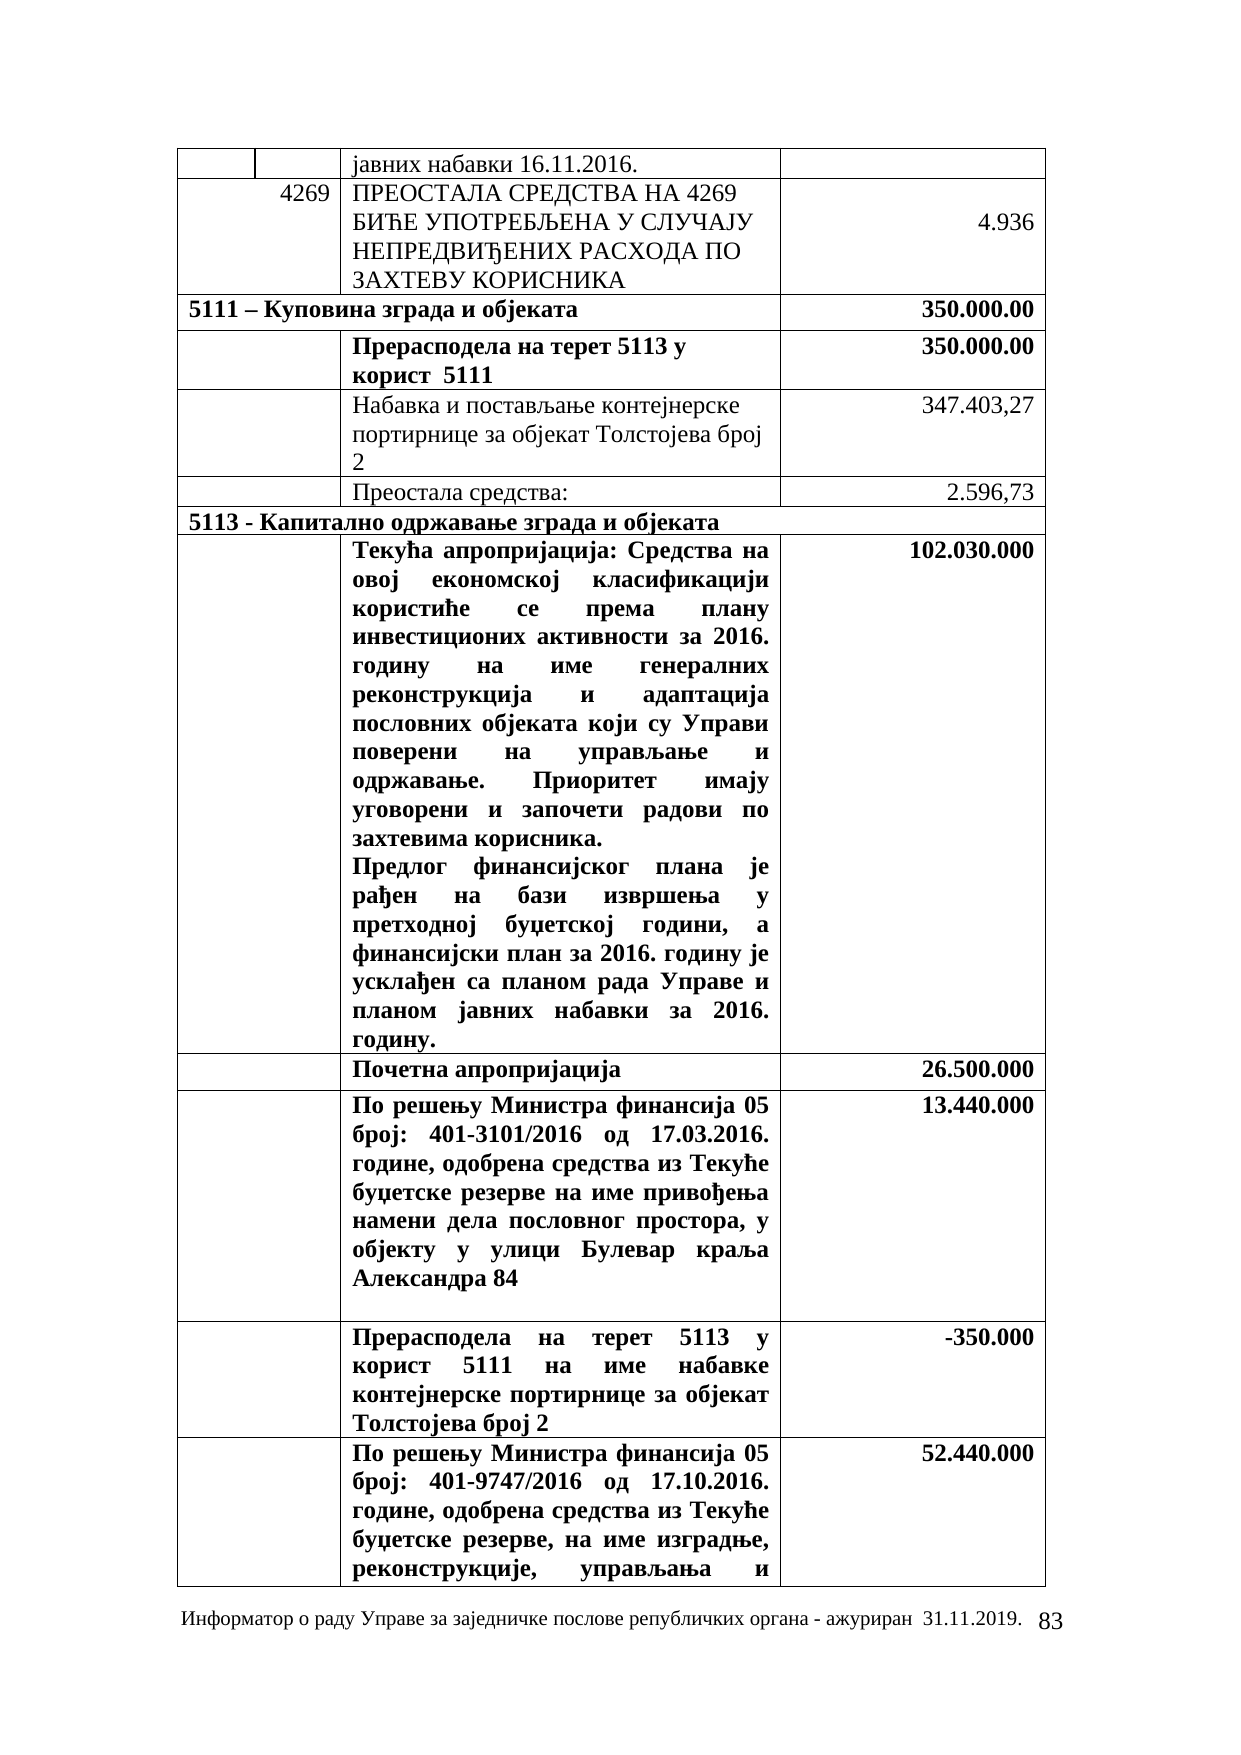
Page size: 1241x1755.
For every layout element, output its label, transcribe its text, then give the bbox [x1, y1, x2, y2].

table_cell 350.000.00 [781, 331, 1045, 389]
table_cell 26.500.000 [781, 1054, 1045, 1089]
table_cell 4.936 [781, 179, 1045, 293]
table_cell Набавка и постављање контејнерске портирнице за објекат Толстојева број 2 [341, 390, 780, 476]
table_cell [178, 477, 340, 506]
table_cell Прерасподела на терет 5113 у корист 5111 на име набавке контејнерске портирнице за објекат Толстојева број 2 [341, 1322, 780, 1437]
table_cell Почетна апропријација [341, 1054, 780, 1089]
table_cell јавних набавки 16.11.2016. [341, 149, 780, 177]
table_cell [781, 149, 1045, 177]
table_cell 102.030.000 [781, 535, 1045, 1053]
table_cell 13.440.000 [781, 1091, 1045, 1321]
table_cell 347.403,27 [781, 390, 1045, 476]
table_cell [178, 1054, 340, 1089]
table_cell 52.440.000 [781, 1438, 1045, 1586]
table_cell [178, 1091, 340, 1321]
table_cell [178, 1322, 340, 1437]
table_cell [178, 390, 340, 476]
table_cell [256, 149, 340, 177]
table_cell По решењу Министра финансија 05 број: 401-3101/2016 од 17.03.2016. године, одобрена средства из Текуће буџетске резерве на име привођења намени дела пословног простора, у објекту у улици Булевар краља Александра 84 [341, 1091, 780, 1321]
table_cell [178, 149, 254, 177]
table_cell 5113 - Капитално одржавање зграда и објеката [178, 507, 1045, 534]
table_cell [178, 535, 340, 1053]
table_cell Преостала средства: [341, 477, 780, 506]
table_cell Текућа апропријација: Средства на овој економској класификацији користиће се према плану инвестиционих активности за 2016. годину на име генералних реконструкција и адаптација пословних објеката који су Управи поверени на управљање и одржавање. Приоритет имају уговорени и започети радови по захтевима корисника. Предлог финансијског плана је рађен на бази извршења у претходној буџетској години, а финансијски план за 2016. годину је усклађен са планом рада Управе и планом јавних набавки за 2016. годину. [341, 535, 780, 1053]
table_cell 350.000.00 [781, 295, 1045, 330]
table_cell 5111 – Куповина зграда и објеката [178, 295, 780, 330]
table_cell 4269 [178, 179, 340, 293]
table_cell ПРЕОСТАЛА СРЕДСТВА НА 4269 БИЋЕ УПОТРЕБЉЕНА У СЛУЧАЈУ НЕПРЕДВИЂЕНИХ РАСХОДА ПО ЗАХТЕВУ КОРИСНИКА [341, 179, 780, 293]
table_cell По решењу Министра финансија 05 број: 401-9747/2016 од 17.10.2016. године, одобрена средства из Текуће буџетске резерве, на име изградње, реконструкције, управљања и [341, 1438, 780, 1586]
table_cell 2.596,73 [781, 477, 1045, 506]
table_cell -350.000 [781, 1322, 1045, 1437]
table_cell Прерасподела на терет 5113 у корист 5111 [341, 331, 780, 389]
table_cell [178, 331, 340, 389]
table_cell [178, 1438, 340, 1586]
